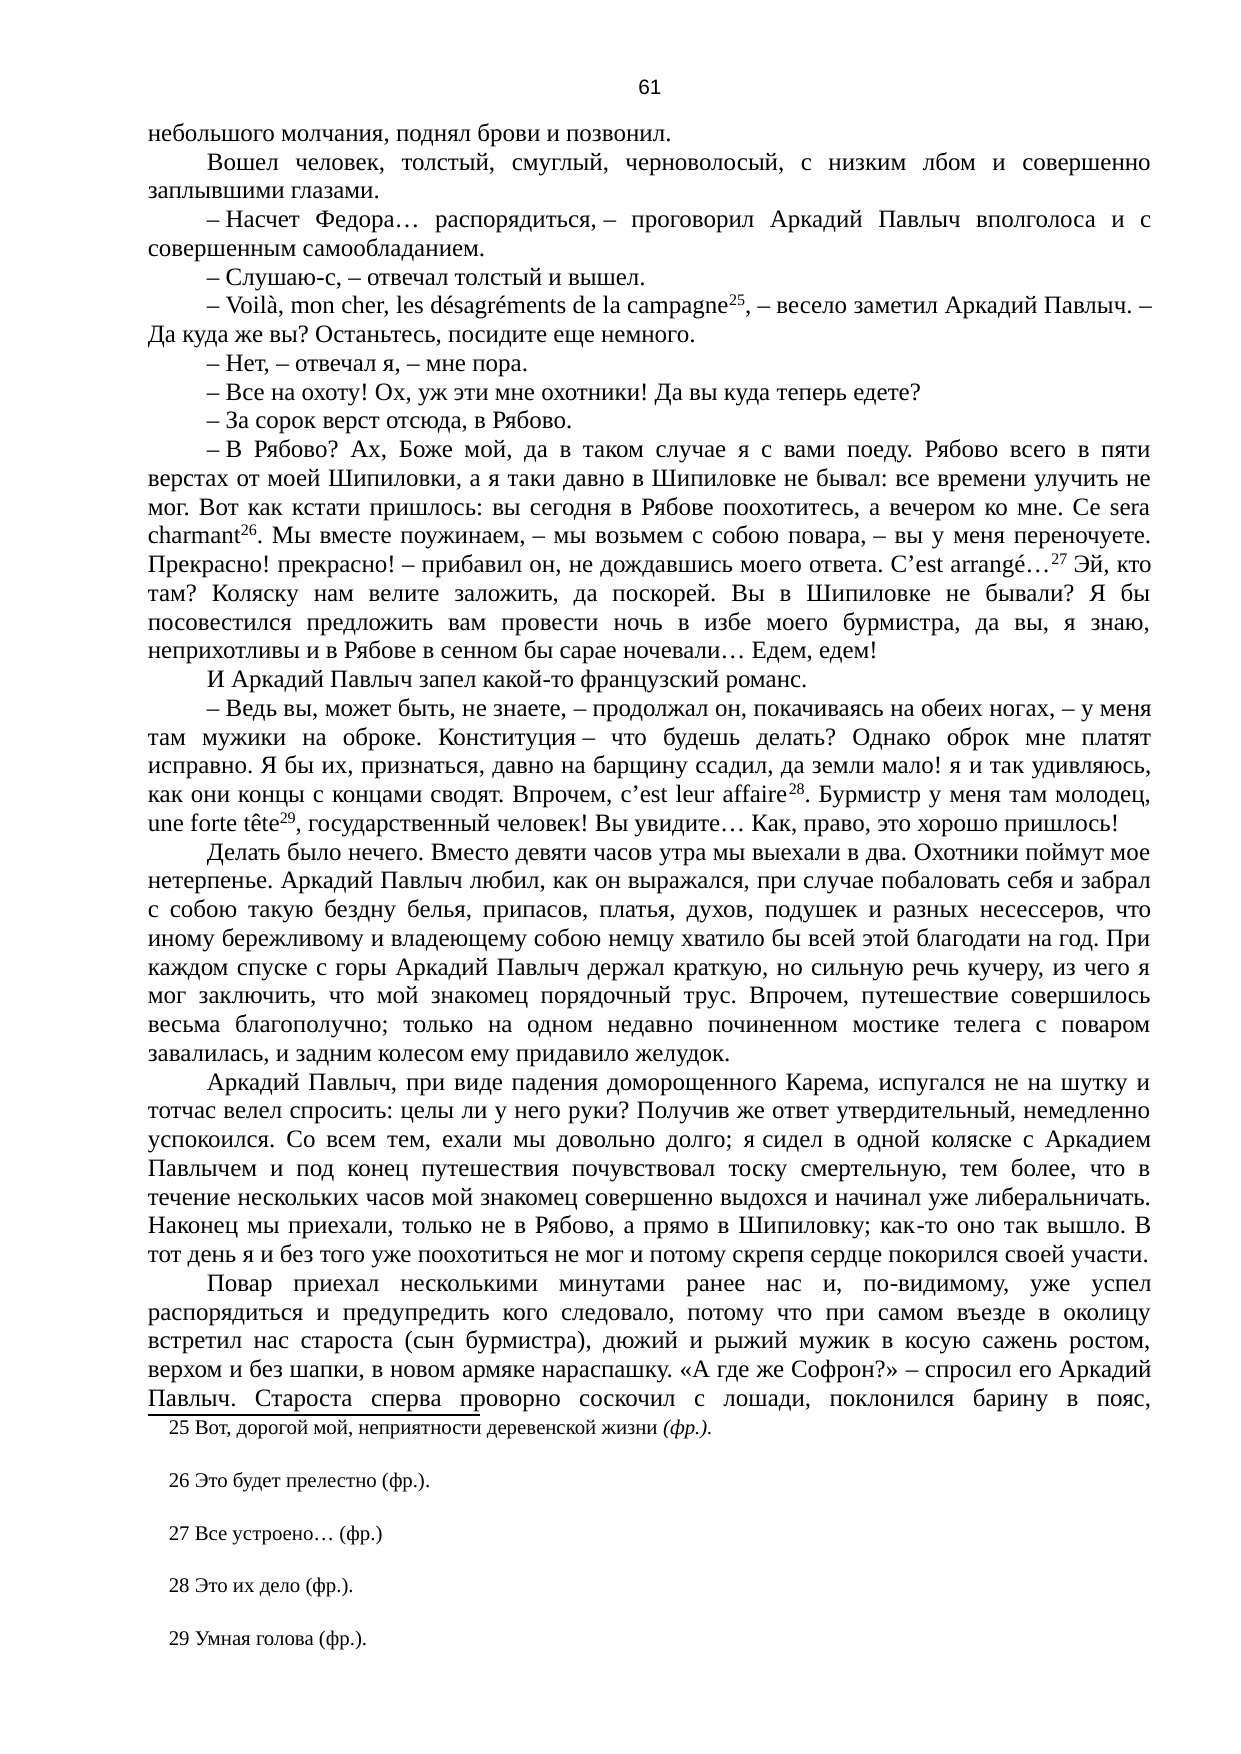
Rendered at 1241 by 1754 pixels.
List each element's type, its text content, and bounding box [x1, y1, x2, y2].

text И Аркадий Павлыч запел какой‑то французский романс. [148, 664, 1152, 693]
text Вот, дорогой мой, неприятности деревенской жизни (фр.). [148, 1415, 1152, 1439]
text Аркадий Павлыч, при виде падения доморощенного Карема, испугался не на шутку и тотчас велел спросить: целы ли у него руки? Получив же ответ утвердительный, немедленно успокоился. Со всем тем, ехали мы довольно долго; я сидел в одной коляске с Аркадием Павлычем и под конец путешествия почувствовал тоску смертельную, тем более, что в течение нескольких часов мой знакомец совершенно выдохся и начинал уже либеральничать. Наконец мы приехали, только не в Рябово, а прямо в Шипиловку; как‑то оно так вышло. В тот день я и без того уже поохотиться не мог и потому скрепя сердце покорился своей участи. [148, 1067, 1152, 1268]
text Вошел человек, толстый, смуглый, черноволосый, с низким лбом и совершенно заплывшими глазами. [148, 147, 1152, 204]
text Это их дело (фр.). [148, 1573, 1152, 1597]
text Умная голова (фр.). [148, 1626, 1152, 1650]
text – Voilà, mon cher, les désagréments de la campagne, – весело заметил Аркадий Павлыч. – Да куда же вы? Останьтесь, посидите еще немного. [148, 291, 1152, 348]
text Это будет прелестно (фр.). [148, 1468, 1152, 1492]
text Делать было нечего. Вместо девяти часов утра мы выехали в два. Охотники поймут мое нетерпенье. Аркадий Павлыч любил, как он выражался, при случае побаловать себя и забрал с собою такую бездну белья, припасов, платья, духов, подушек и разных несессеров, что иному бережливому и владеющему собою немцу хватило бы всей этой благодати на год. При каждом спуске с горы Аркадий Павлыч держал краткую, но сильную речь кучеру, из чего я мог заключить, что мой знакомец порядочный трус. Впрочем, путешествие совершилось весьма благополучно; только на одном недавно починенном мостике телега с поваром завалилась, и задним колесом ему придавило желудок. [148, 837, 1152, 1067]
text – Нет, – отвечал я, – мне пора. [148, 348, 1152, 377]
text Повар приехал несколькими минутами ранее нас и, по‑видимому, уже успел распорядиться и предупредить кого следовало, потому что при самом въезде в околицу встретил нас староста (сын бурмистра), дюжий и рыжий мужик в косую сажень ростом, верхом и без шапки, в новом армяке нараспашку. «А где же Софрон?» – спросил его Аркадий Павлыч. Староста сперва проворно соскочил с лошади, поклонился барину в пояс, [148, 1268, 1152, 1412]
text Все устроено… (фр.) [148, 1521, 1152, 1544]
text – Насчет Федора… распорядиться, – проговорил Аркадий Павлыч вполголоса и с совершенным самообладанием. [148, 204, 1152, 262]
text – В Рябово? Ах, Боже мой, да в таком случае я с вами поеду. Рябово всего в пяти верстах от моей Шипиловки, а я таки давно в Шипиловке не бывал: все времени улучить не мог. Вот как кстати пришлось: вы сегодня в Рябове поохотитесь, а вечером ко мне. Се sera charmant. Мы вместе поужинаем, – мы возьмем с собою повара, – вы у меня переночуете. Прекрасно! прекрасно! – прибавил он, не дождавшись моего ответа. C’est arrangé… Эй, кто там? Коляску нам велите заложить, да поскорей. Вы в Шипиловке не бывали? Я бы посовестился предложить вам провести ночь в избе моего бурмистра, да вы, я знаю, неприхотливы и в Рябове в сенном бы сарае ночевали… Едем, едем! [148, 434, 1152, 664]
text – Все на охоту! Ох, уж эти мне охотники! Да вы куда теперь едете? [148, 377, 1152, 406]
text небольшого молчания, поднял брови и позвонил. [148, 118, 1152, 147]
text – Слушаю‑с, – отвечал толстый и вышел. [148, 262, 1152, 291]
text – Ведь вы, может быть, не знаете, – продолжал он, покачиваясь на обеих ногах, – у меня там мужики на оброке. Конституция – что будешь делать? Однако оброк мне платят исправно. Я бы их, признаться, давно на барщину ссадил, да земли мало! я и так удивляюсь, как они концы с концами сводят. Впрочем, c’est leur affaire. Бурмистр у меня там молодец, une forte tête, государственный человек! Вы увидите… Как, право, это хорошо пришлось! [148, 693, 1152, 837]
text – За сорок верст отсюда, в Рябово. [148, 406, 1152, 434]
